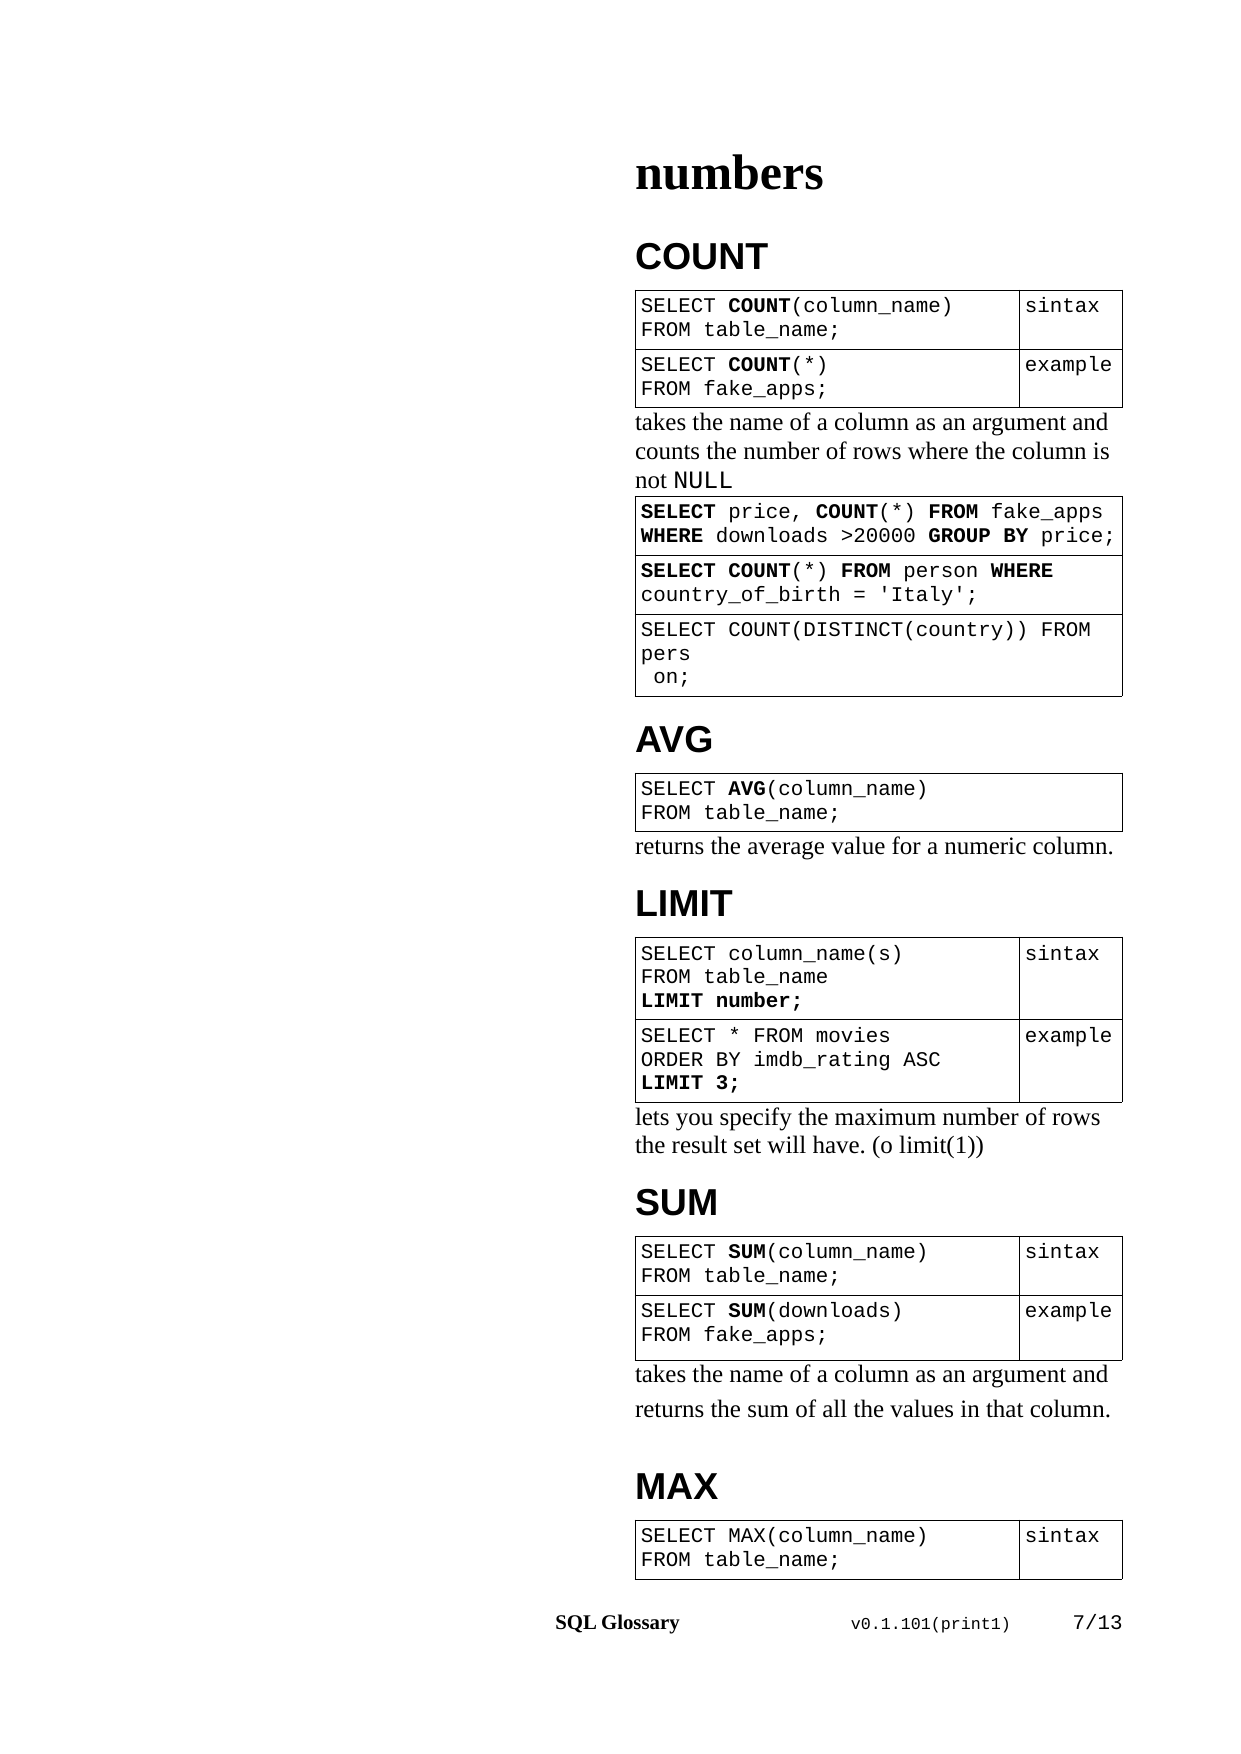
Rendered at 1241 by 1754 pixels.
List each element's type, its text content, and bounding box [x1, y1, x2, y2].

subtitle COUNT [635, 234, 1122, 277]
text lets you specify the maximum number of rows the result set will have. (o limit(1)) [635, 1103, 1122, 1159]
table_header SELECT price, COUNT(*) FROM fake_apps WHERE downloads >20000 GROUP BY price; [636, 497, 1122, 554]
table_cell SELECT COUNT(DISTINCT(country)) FROM pers on; [636, 615, 1122, 696]
table_cell SELECT * FROM movies ORDER BY imdb_rating ASC LIMIT 3; [636, 1020, 1019, 1102]
table_header SELECT AVG(column_name) FROM table_name; [636, 774, 1122, 831]
text takes the name of a column as an argument and counts the number of rows where the column is not NULL [635, 408, 1122, 496]
text takes the name of a column as an argument and returns the sum of all the values in that column. [635, 1361, 1122, 1423]
subtitle AVG [635, 717, 1122, 760]
table_cell SELECT SUM(downloads) FROM fake_apps; [636, 1296, 1019, 1359]
table_header SELECT MAX(column_name) FROM table_name; [636, 1521, 1019, 1578]
table_header SELECT column_name(s) FROM table_name LIMIT number; [636, 938, 1019, 1019]
table_header SELECT COUNT(column_name) FROM table_name; [636, 291, 1019, 348]
table_cell example [1020, 1296, 1122, 1359]
subtitle LIMIT [635, 881, 1122, 924]
table_header sintax [1020, 291, 1122, 348]
table_header sintax [1020, 1237, 1122, 1294]
table_cell example [1020, 1020, 1122, 1102]
subtitle SUM [635, 1180, 1122, 1223]
table_header sintax [1020, 1521, 1122, 1578]
table_cell SELECT COUNT(*) FROM fake_apps; [636, 350, 1019, 407]
subtitle MAX [635, 1464, 1122, 1507]
table_header sintax [1020, 938, 1122, 1019]
text returns the average value for a numeric column. [635, 832, 1122, 860]
table_cell SELECT COUNT(*) FROM person WHERE country_of_birth = 'Italy'; [636, 556, 1122, 613]
subtitle numbers [635, 143, 1122, 201]
table_header SELECT SUM(column_name) FROM table_name; [636, 1237, 1019, 1294]
table_cell example [1020, 350, 1122, 407]
